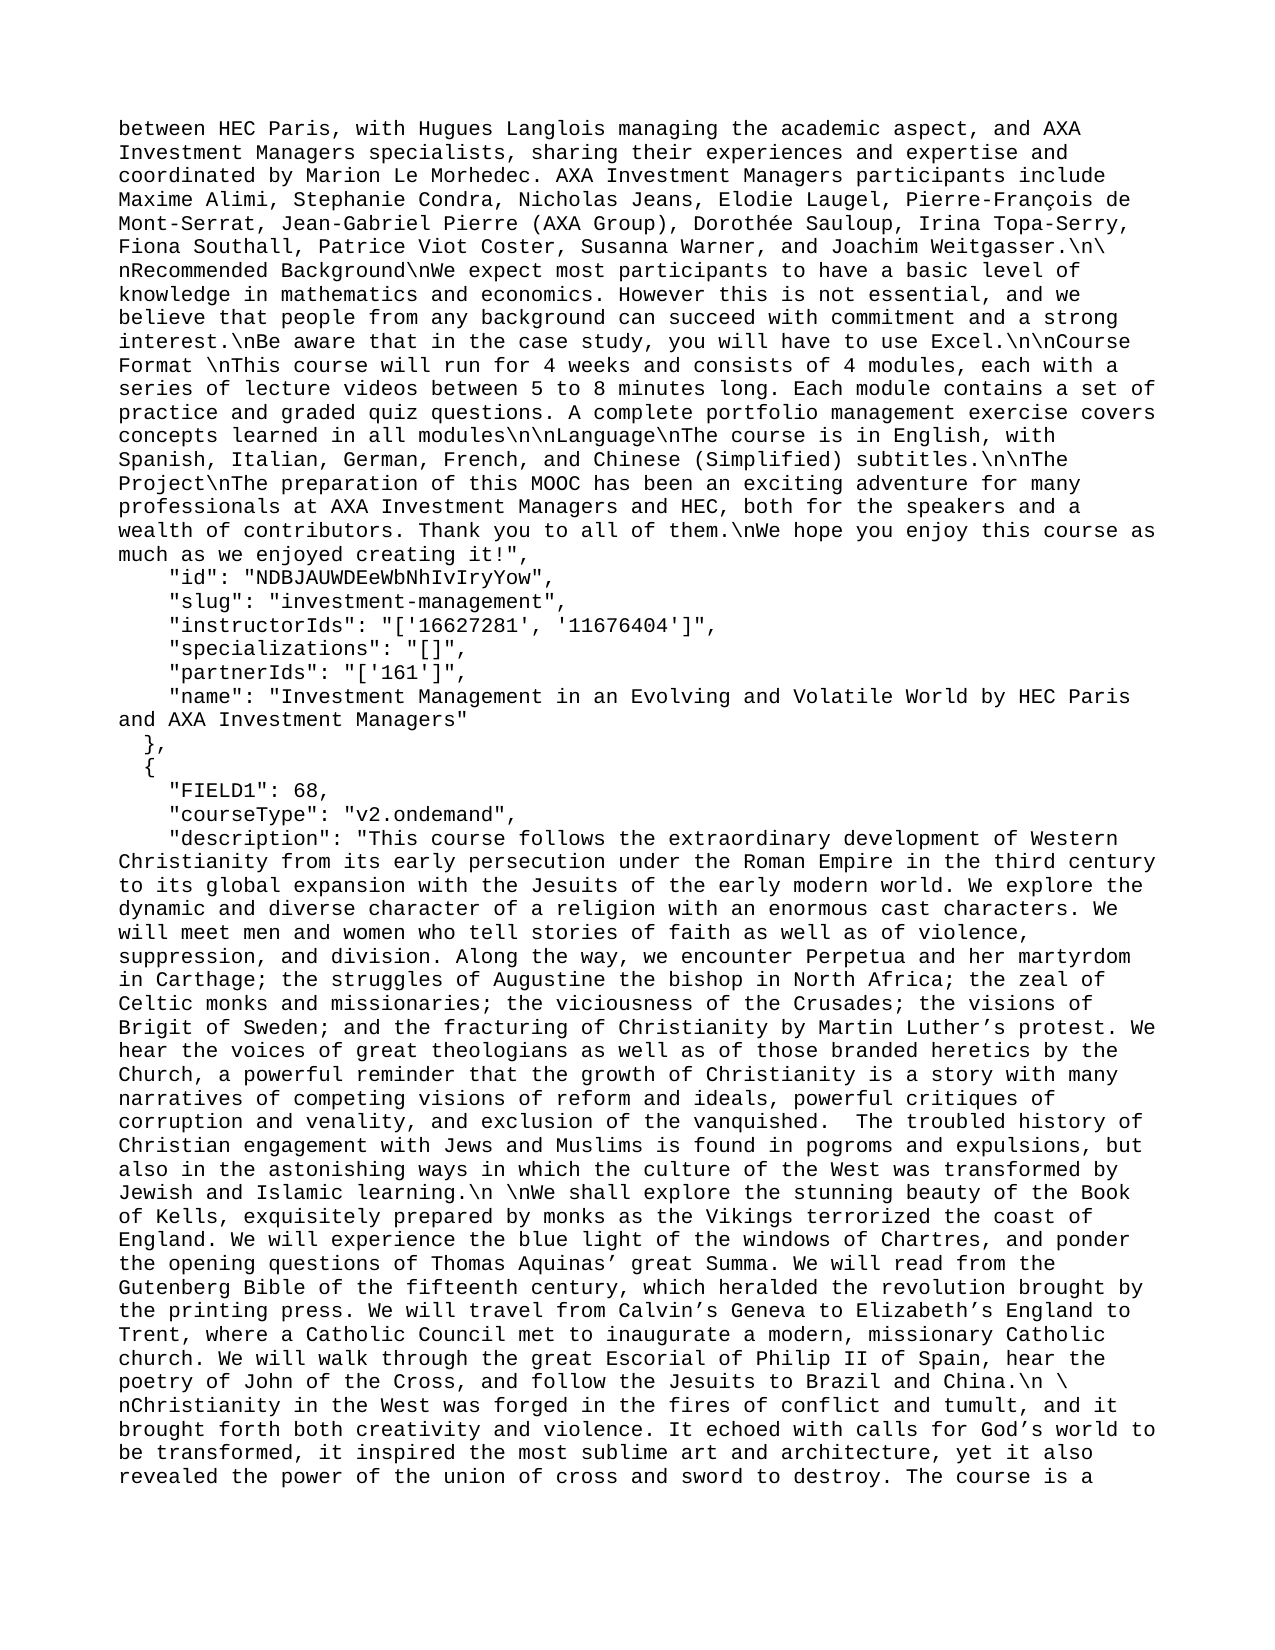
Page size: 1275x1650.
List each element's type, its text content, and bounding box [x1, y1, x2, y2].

text "partnerIds": "['161']", [118, 662, 1157, 686]
text "specializations": "[]", [118, 638, 1157, 662]
text "name": "Investment Management in an Evolving and Volatile World by HEC Paris and AXA Investment Managers" [118, 686, 1157, 733]
text { [118, 757, 1157, 780]
text between HEC Paris, with Hugues Langlois managing the academic aspect, and AXA Investment Managers specialists, sharing their experiences and expertise and coordinated by Marion Le Morhedec. AXA Investment Managers participants include Maxime Alimi, Stephanie Condra, Nicholas Jeans, Elodie Laugel, Pierre-François de Mont-Serrat, Jean-Gabriel Pierre (AXA Group), Dorothée Sauloup, Irina Topa-Serry, Fiona Southall, Patrice Viot Coster, Susanna Warner, and Joachim Weitgasser.\n\nRecommended Background\nWe expect most participants to have a basic level of knowledge in mathematics and economics. However this is not essential, and we believe that people from any background can succeed with commitment and a strong interest.\nBe aware that in the case study, you will have to use Excel.\n\nCourse Format \nThis course will run for 4 weeks and consists of 4 modules, each with a series of lecture videos between 5 to 8 minutes long. Each module contains a set of practice and graded quiz questions. A complete portfolio management exercise covers concepts learned in all modules\n\nLanguage\nThe course is in English, with Spanish, Italian, German, French, and Chinese (Simplified) subtitles.\n\nThe Project\nThe preparation of this MOOC has been an exciting adventure for many professionals at AXA Investment Managers and HEC, both for the speakers and a wealth of contributors. Thank you to all of them.\nWe hope you enjoy this course as much as we enjoyed creating it!", [118, 118, 1157, 567]
text "instructorIds": "['16627281', '11676404']", [118, 615, 1157, 638]
text "FIELD1": 68, [118, 780, 1157, 804]
text "description": "This course follows the extraordinary development of Western Christianity from its early persecution under the Roman Empire in the third century to its global expansion with the Jesuits of the early modern world. We explore the dynamic and diverse character of a religion with an enormous cast characters. We will meet men and women who tell stories of faith as well as of violence, suppression, and division. Along the way, we encounter Perpetua and her martyrdom in Carthage; the struggles of Augustine the bishop in North Africa; the zeal of Celtic monks and missionaries; the viciousness of the Crusades; the visions of Brigit of Sweden; and the fracturing of Christianity by Martin Luther’s protest. We hear the voices of great theologians as well as of those branded heretics by the Church, a powerful reminder that the growth of Christianity is a story with many narratives of competing visions of reform and ideals, powerful critiques of corruption and venality, and exclusion of the vanquished. The troubled history of Christian engagement with Jews and Muslims is found in pogroms and expulsions, but also in the astonishing ways in which the culture of the West was transformed by Jewish and Islamic learning.\n \nWe shall explore the stunning beauty of the Book of Kells, exquisitely prepared by monks as the Vikings terrorized the coast of England. We will experience the blue light of the windows of Chartres, and ponder the opening questions of Thomas Aquinas’ great Summa. We will read from the Gutenberg Bible of the fifteenth century, which heralded the revolution brought by the printing press. We will travel from Calvin’s Geneva to Elizabeth’s England to Trent, where a Catholic Council met to inaugurate a modern, missionary Catholic church. We will walk through the great Escorial of Philip II of Spain, hear the poetry of John of the Cross, and follow the Jesuits to Brazil and China.\n \nChristianity in the West was forged in the fires of conflict and tumult, and it brought forth both creativity and violence. It echoed with calls for God’s world to be transformed, it inspired the most sublime art and architecture, yet it also revealed the power of the union of cross and sword to destroy. The course is a [118, 827, 1157, 1489]
text }, [118, 733, 1157, 757]
text "slug": "investment-management", [118, 591, 1157, 615]
text "id": "NDBJAUWDEeWbNhIvIryYow", [118, 567, 1157, 591]
text "courseType": "v2.ondemand", [118, 804, 1157, 827]
